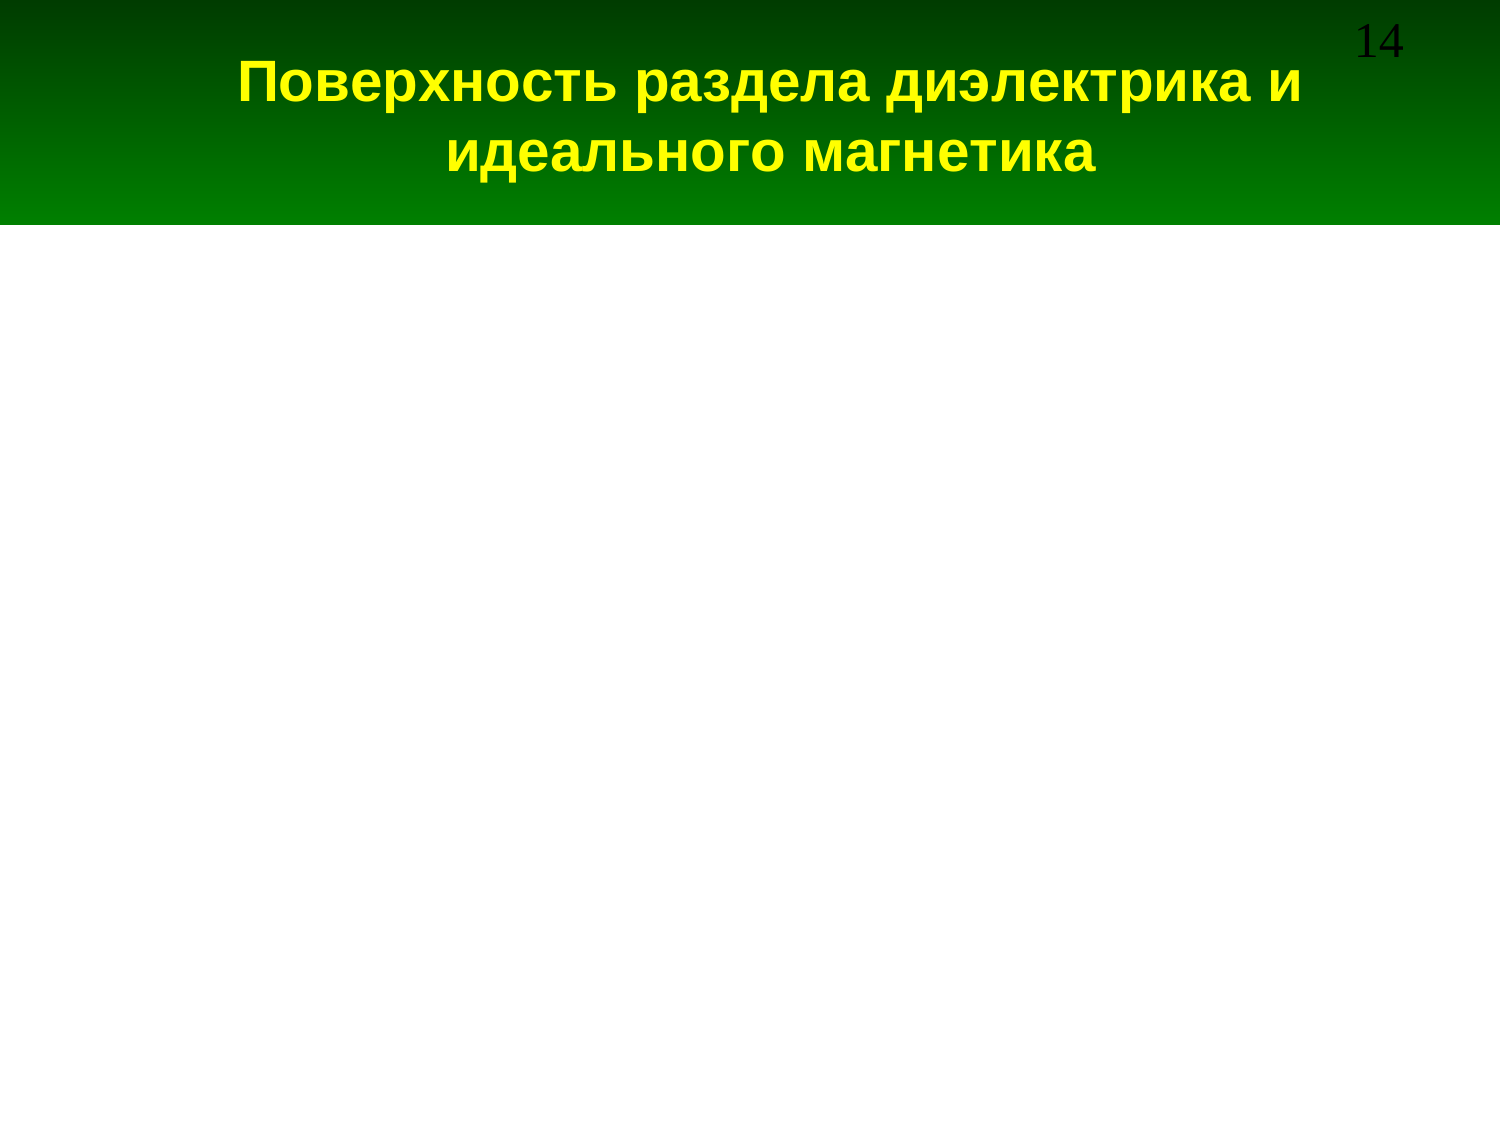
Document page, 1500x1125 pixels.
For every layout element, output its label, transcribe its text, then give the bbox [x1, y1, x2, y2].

title Поверхность раздела диэлектрика и идеального магнетика [88, 18, 1453, 207]
